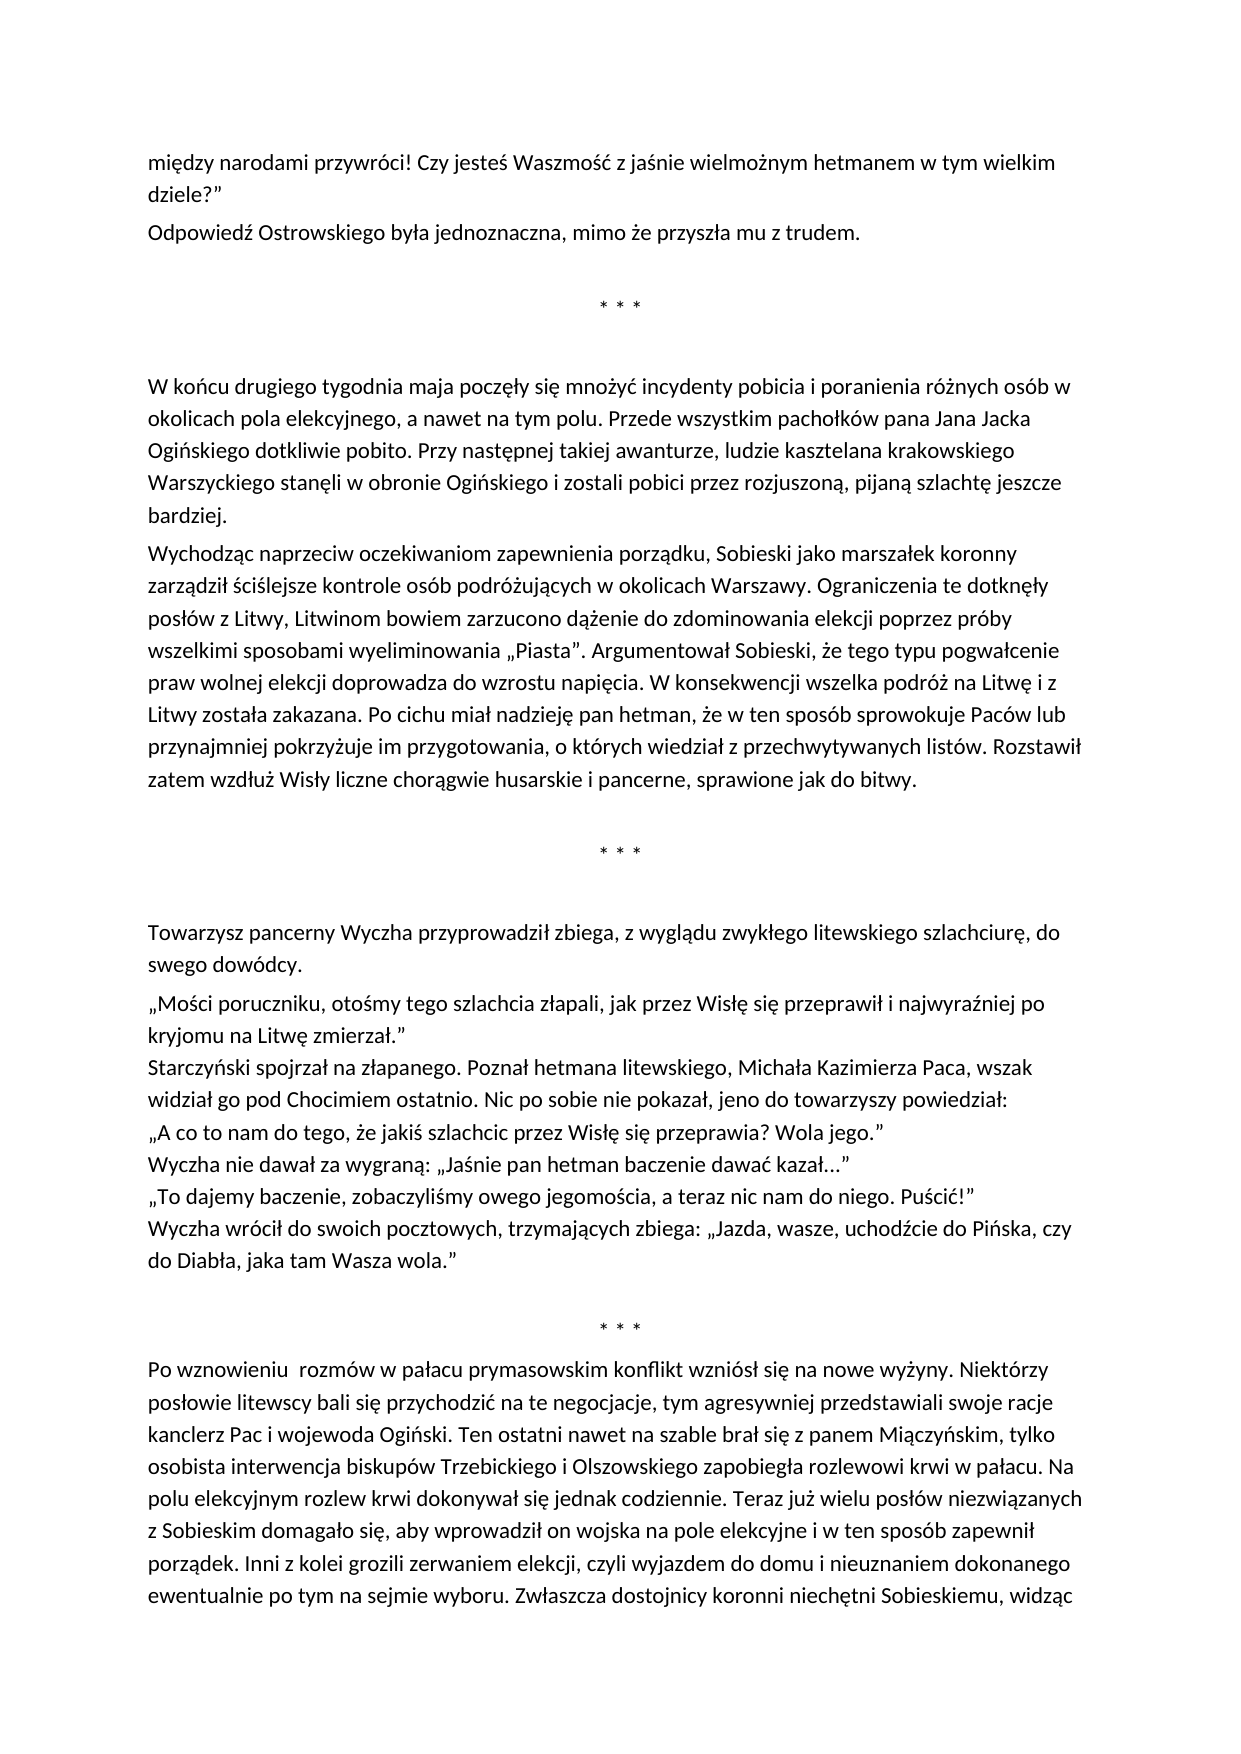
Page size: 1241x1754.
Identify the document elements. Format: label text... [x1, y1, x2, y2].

text „Mości poruczniku, otośmy tego szlachcia złapali, jak przez Wisłę się przeprawił i najwyraźniej po kryjomu na Litwę zmierzał.” [148, 989, 1093, 1049]
text Wyczha nie dawał za wygraną: „Jaśnie pan hetman baczenie dawać kazał...” [148, 1150, 1093, 1178]
text * * * [148, 1317, 1093, 1345]
text Wyczha wrócił do swoich pocztowych, trzymających zbiega: „Jazda, wasze, uchodźcie do Pińska, czy do Diabła, jaka tam Wasza wola.” [148, 1214, 1093, 1274]
text między narodami przywróci! Czy jesteś Waszmość z jaśnie wielmożnym hetmanem w tym wielkim dziele?” [148, 148, 1093, 208]
text „To dajemy baczenie, zobaczyliśmy owego jegomościa, a teraz nic nam do niego. Puścić!” [148, 1182, 1093, 1210]
text Wychodząc naprzeciw oczekiwaniom zapewnienia porządku, Sobieski jako marszałek koronny zarządził ściślejsze kontrole osób podróżujących w okolicach Warszawy. Ograniczenia te dotknęły posłów z Litwy, Litwinom bowiem zarzucono dążenie do zdominowania elekcji poprzez próby wszelkimi sposobami wyeliminowania „Piasta”. Argumentował Sobieski, że tego typu pogwałcenie praw wolnej elekcji doprowadza do wzrostu napięcia. W konsekwencji wszelka podróż na Litwę i z Litwy została zakazana. Po cichu miał nadzieję pan hetman, że w ten sposób sprowokuje Paców lub przynajmniej pokrzyżuje im przygotowania, o których wiedział z przechwytywanych listów. Rozstawił zatem wzdłuż Wisły liczne chorągwie husarskie i pancerne, sprawione jak do bitwy. [148, 539, 1093, 793]
text Starczyński spojrzał na złapanego. Poznał hetmana litewskiego, Michała Kazimierza Paca, wszak widział go pod Chocimiem ostatnio. Nic po sobie nie pokazał, jeno do towarzyszy powiedział: [148, 1053, 1093, 1114]
text * * * [148, 841, 1093, 869]
text Po wznowieniu rozmów w pałacu prymasowskim konflikt wzniósł się na nowe wyżyny. Niektórzy posłowie litewscy bali się przychodzić na te negocjacje, tym agresywniej przedstawiali swoje racje kanclerz Pac i wojewoda Ogiński. Ten ostatni nawet na szable brał się z panem Miączyńskim, tylko osobista interwencja biskupów Trzebickiego i Olszowskiego zapobiegła rozlewowi krwi w pałacu. Na polu elekcyjnym rozlew krwi dokonywał się jednak codziennie. Teraz już wielu posłów niezwiązanych z Sobieskim domagało się, aby wprowadził on wojska na pole elekcyjne i w ten sposób zapewnił porządek. Inni z kolei grozili zerwaniem elekcji, czyli wyjazdem do domu i nieuznaniem dokonanego ewentualnie po tym na sejmie wyboru. Zwłaszcza dostojnicy koronni niechętni Sobieskiemu, widząc [148, 1356, 1093, 1609]
text * * * [148, 295, 1093, 323]
text „A co to nam do tego, że jakiś szlachcic przez Wisłę się przeprawia? Wola jego.” [148, 1118, 1093, 1146]
text Towarzysz pancerny Wyczha przyprowadził zbiega, z wyglądu zwykłego litewskiego szlachciurę, do swego dowódcy. [148, 918, 1093, 978]
text W końcu drugiego tygodnia maja poczęły się mnożyć incydenty pobicia i poranienia różnych osób w okolicach pola elekcyjnego, a nawet na tym polu. Przede wszystkim pachołków pana Jana Jacka Ogińskiego dotkliwie pobito. Przy następnej takiej awanturze, ludzie kasztelana krakowskiego Warszyckiego stanęli w obronie Ogińskiego i zostali pobici przez rozjuszoną, pijaną szlachtę jeszcze bardziej. [148, 372, 1093, 529]
text Odpowiedź Ostrowskiego była jednoznaczna, mimo że przyszła mu z trudem. [148, 218, 1093, 246]
